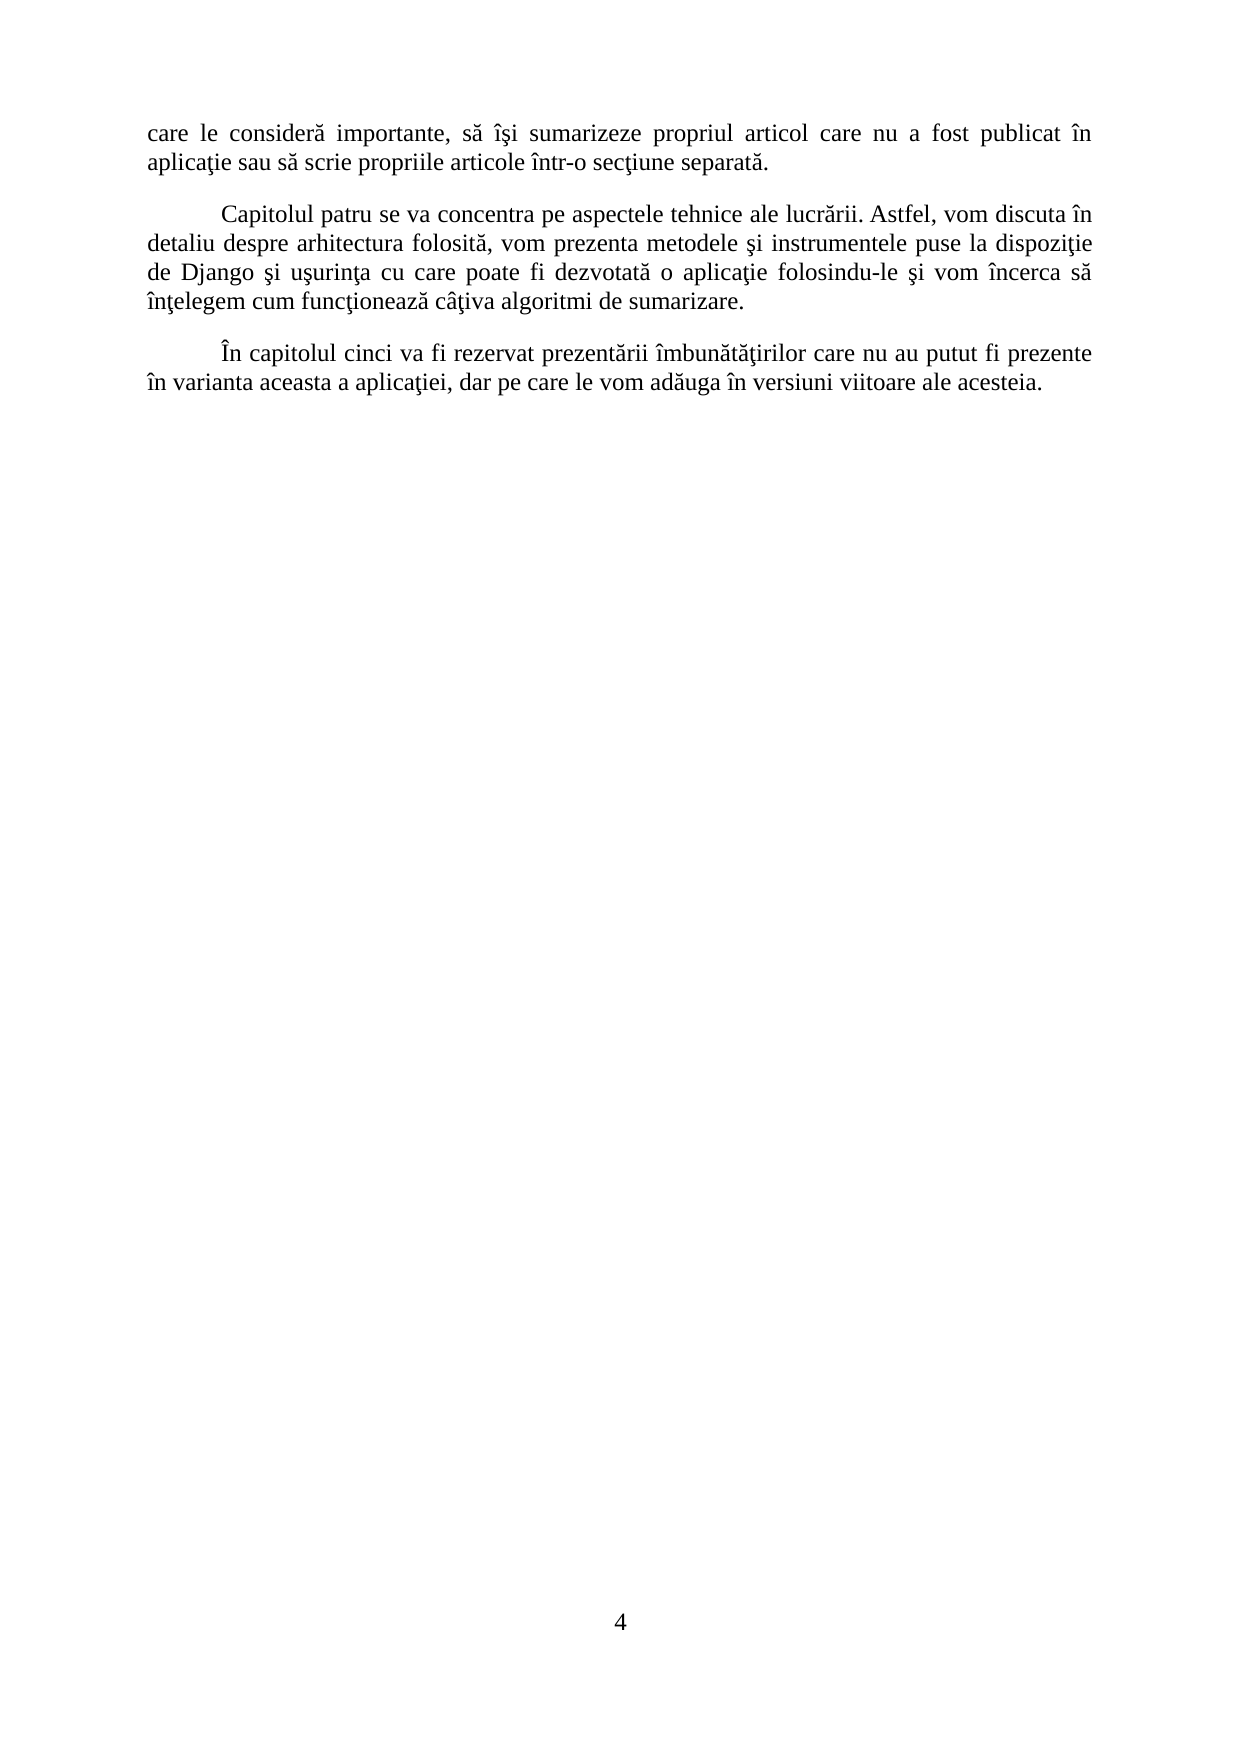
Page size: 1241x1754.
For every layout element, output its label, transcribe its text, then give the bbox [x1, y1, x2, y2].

text Capitolul patru se va concentra pe aspectele tehnice ale lucrării. Astfel, vom discuta în detaliu despre arhitectura folosită, vom prezenta metodele şi instrumentele puse la dispoziţie de Django şi uşurinţa cu care poate fi dezvotată o aplicaţie folosindu-le şi vom încerca să înţelegem cum funcţionează câţiva algoritmi de sumarizare. [147, 199, 1093, 314]
text care le consideră importante, să îşi sumarizeze propriul articol care nu a fost publicat în aplicaţie sau să scrie propriile articole într-o secţiune separată. [147, 118, 1093, 176]
text În capitolul cinci va fi rezervat prezentării îmbunătăţirilor care nu au putut fi prezente în varianta aceasta a aplicaţiei, dar pe care le vom adăuga în versiuni viitoare ale acesteia. [147, 338, 1093, 396]
